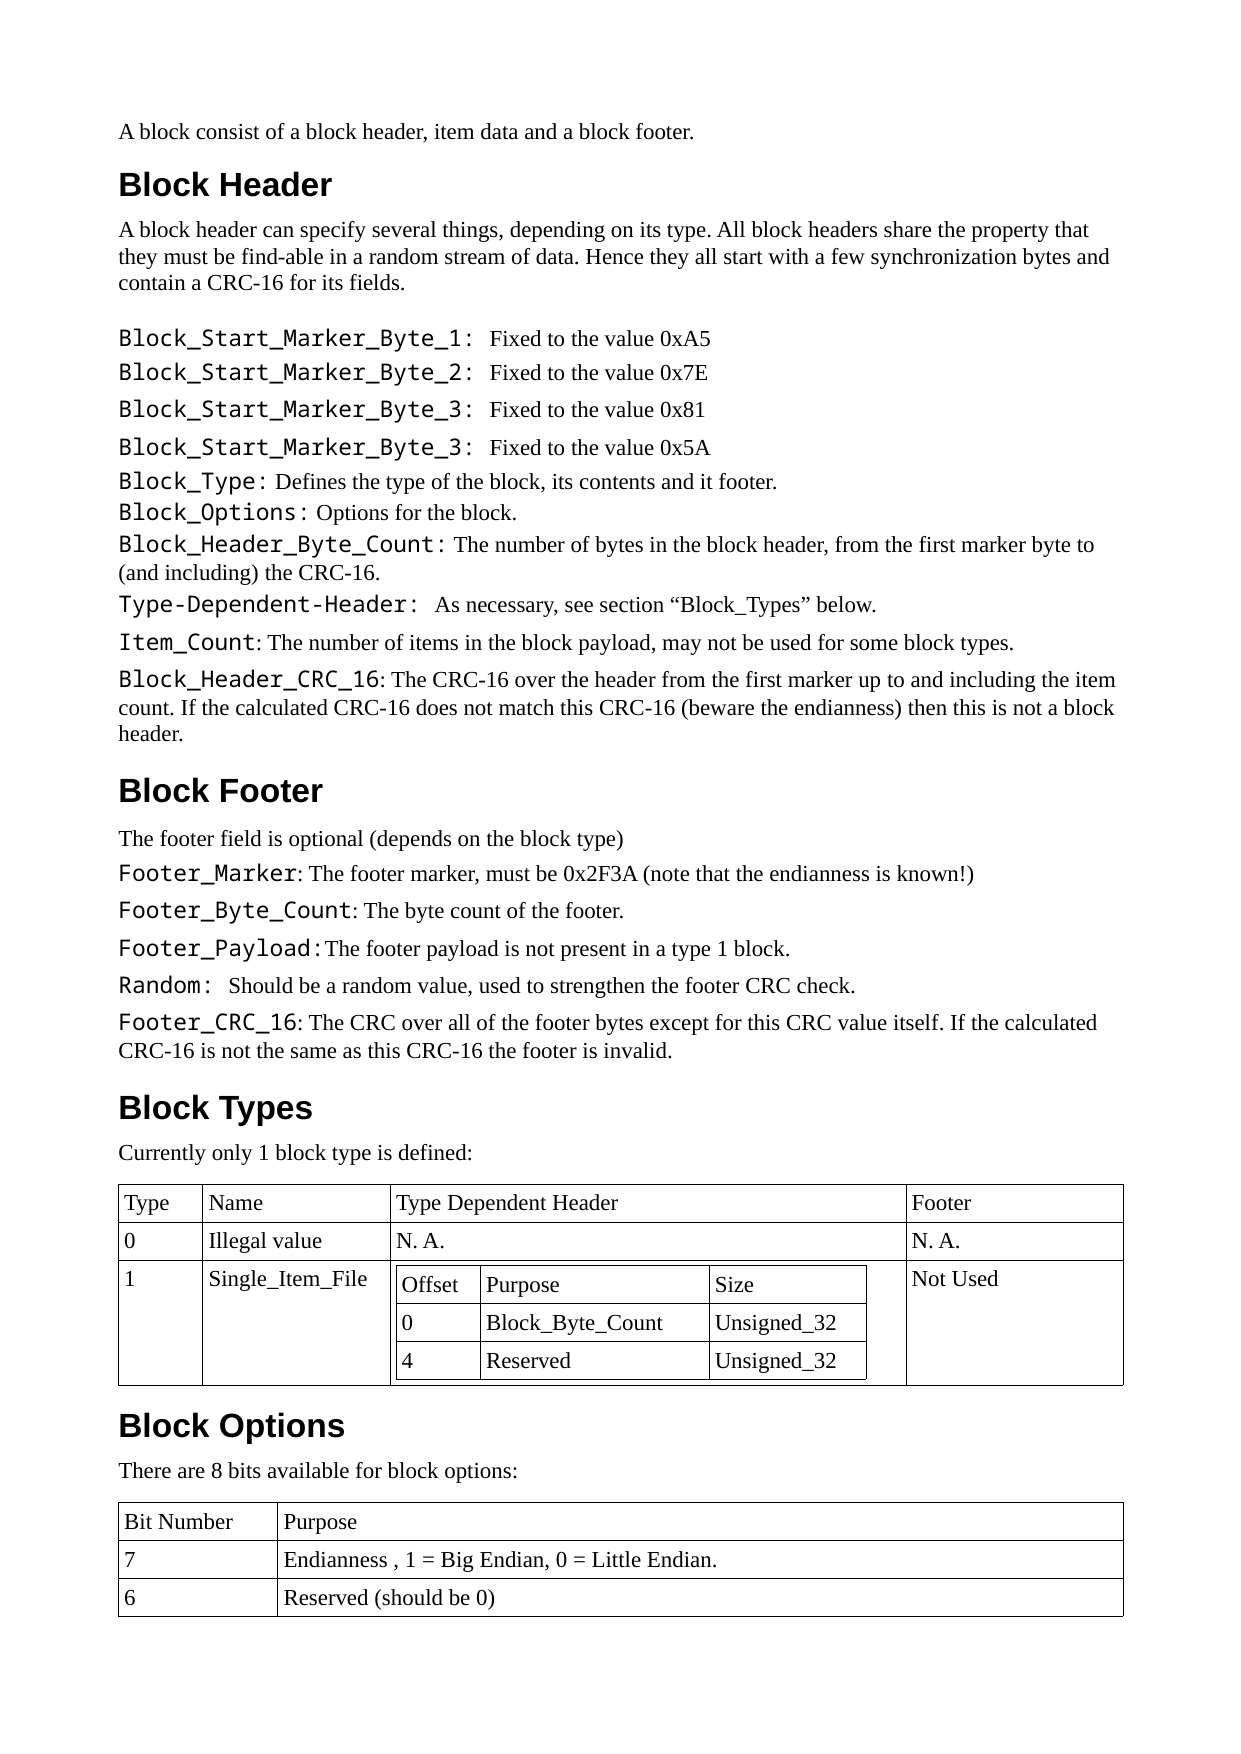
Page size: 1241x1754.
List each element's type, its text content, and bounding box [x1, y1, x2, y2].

table_cell Single_Item_File [203, 1261, 390, 1385]
text Block_Header_Byte_Count: The number of bytes in the block header, from the first marker byte to (and including) the CRC-16. [118, 527, 1122, 585]
subtitle Block Types [118, 1088, 1122, 1126]
text Footer_CRC_16: The CRC over all of the footer bytes except for this CRC value itself. If the calculated CRC-16 is not the same as this CRC-16 the footer is invalid. [118, 1006, 1122, 1064]
text Block_Start_Marker_Byte_3: Fixed to the value 0x5A [118, 431, 1122, 462]
text Footer_Marker: The footer marker, must be 0x2F3A (note that the endianness is known!) [118, 857, 1122, 888]
table_header Purpose [278, 1503, 1123, 1540]
table_cell Reserved [481, 1342, 709, 1379]
table_header Footer [907, 1185, 1123, 1222]
table_cell 7 [119, 1541, 277, 1578]
table_cell 4 [397, 1342, 480, 1379]
text Block_Type: Defines the type of the block, its contents and it footer. [118, 465, 1122, 496]
text Block_Start_Marker_Byte_1: Fixed to the value 0xA5 [118, 322, 1122, 353]
table_header Purpose [481, 1266, 709, 1303]
text Block_Options: Options for the block. [118, 496, 1122, 527]
text Block_Start_Marker_Byte_2: Fixed to the value 0x7E [118, 356, 1122, 387]
table_cell 6 [119, 1579, 277, 1616]
table_cell 1 [119, 1261, 202, 1385]
table_cell 0 [397, 1304, 480, 1341]
text Footer_Payload:The footer payload is not present in a type 1 block. [118, 932, 1122, 963]
text Currently only 1 block type is defined: [118, 1139, 1122, 1165]
text A block header can specify several things, depending on its type. All block headers share the property that they must be find-able in a random stream of data. Hence they all start with a few synchronization bytes and contain a CRC-16 for its fields. [118, 216, 1122, 296]
table_cell 0 [119, 1223, 202, 1259]
table_cell [391, 1261, 906, 1385]
table_header Size [710, 1266, 866, 1303]
text A block consist of a block header, item data and a block footer. [118, 118, 1122, 144]
table_cell N. A. [391, 1223, 906, 1259]
text The footer field is optional (depends on the block type) [118, 825, 1122, 851]
text Item_Count: The number of items in the block payload, may not be used for some block types. [118, 625, 1122, 657]
table_cell Block_Byte_Count [481, 1304, 709, 1341]
table_header Type [119, 1185, 202, 1222]
text Block_Start_Marker_Byte_3: Fixed to the value 0x81 [118, 393, 1122, 425]
table_cell Unsigned_32 [710, 1304, 866, 1341]
table_header Bit Number [119, 1503, 277, 1540]
text There are 8 bits available for block options: [118, 1457, 1122, 1483]
text Random: Should be a random value, used to strengthen the footer CRC check. [118, 969, 1122, 1000]
table_cell Reserved (should be 0) [278, 1579, 1123, 1616]
subtitle Block Footer [118, 771, 1122, 809]
table_header Offset [397, 1266, 480, 1303]
text Type-Dependent-Header: As necessary, see section “Block_Types” below. [118, 588, 1122, 619]
table_cell Not Used [907, 1261, 1123, 1385]
text Block_Header_CRC_16: The CRC-16 over the header from the first marker up to and including the item count. If the calculated CRC-16 does not match this CRC-16 (beware the endianness) then this is not a block header. [118, 663, 1122, 747]
table_cell Endianness , 1 = Big Endian, 0 = Little Endian. [278, 1541, 1123, 1578]
table_header Type Dependent Header [391, 1185, 906, 1222]
table_cell Illegal value [203, 1223, 390, 1259]
table_header Name [203, 1185, 390, 1222]
subtitle Block Options [118, 1406, 1122, 1444]
subtitle Block Header [118, 165, 1122, 204]
table_cell Unsigned_32 [710, 1342, 866, 1379]
text Footer_Byte_Count: The byte count of the footer. [118, 894, 1122, 926]
table_cell N. A. [907, 1223, 1123, 1259]
